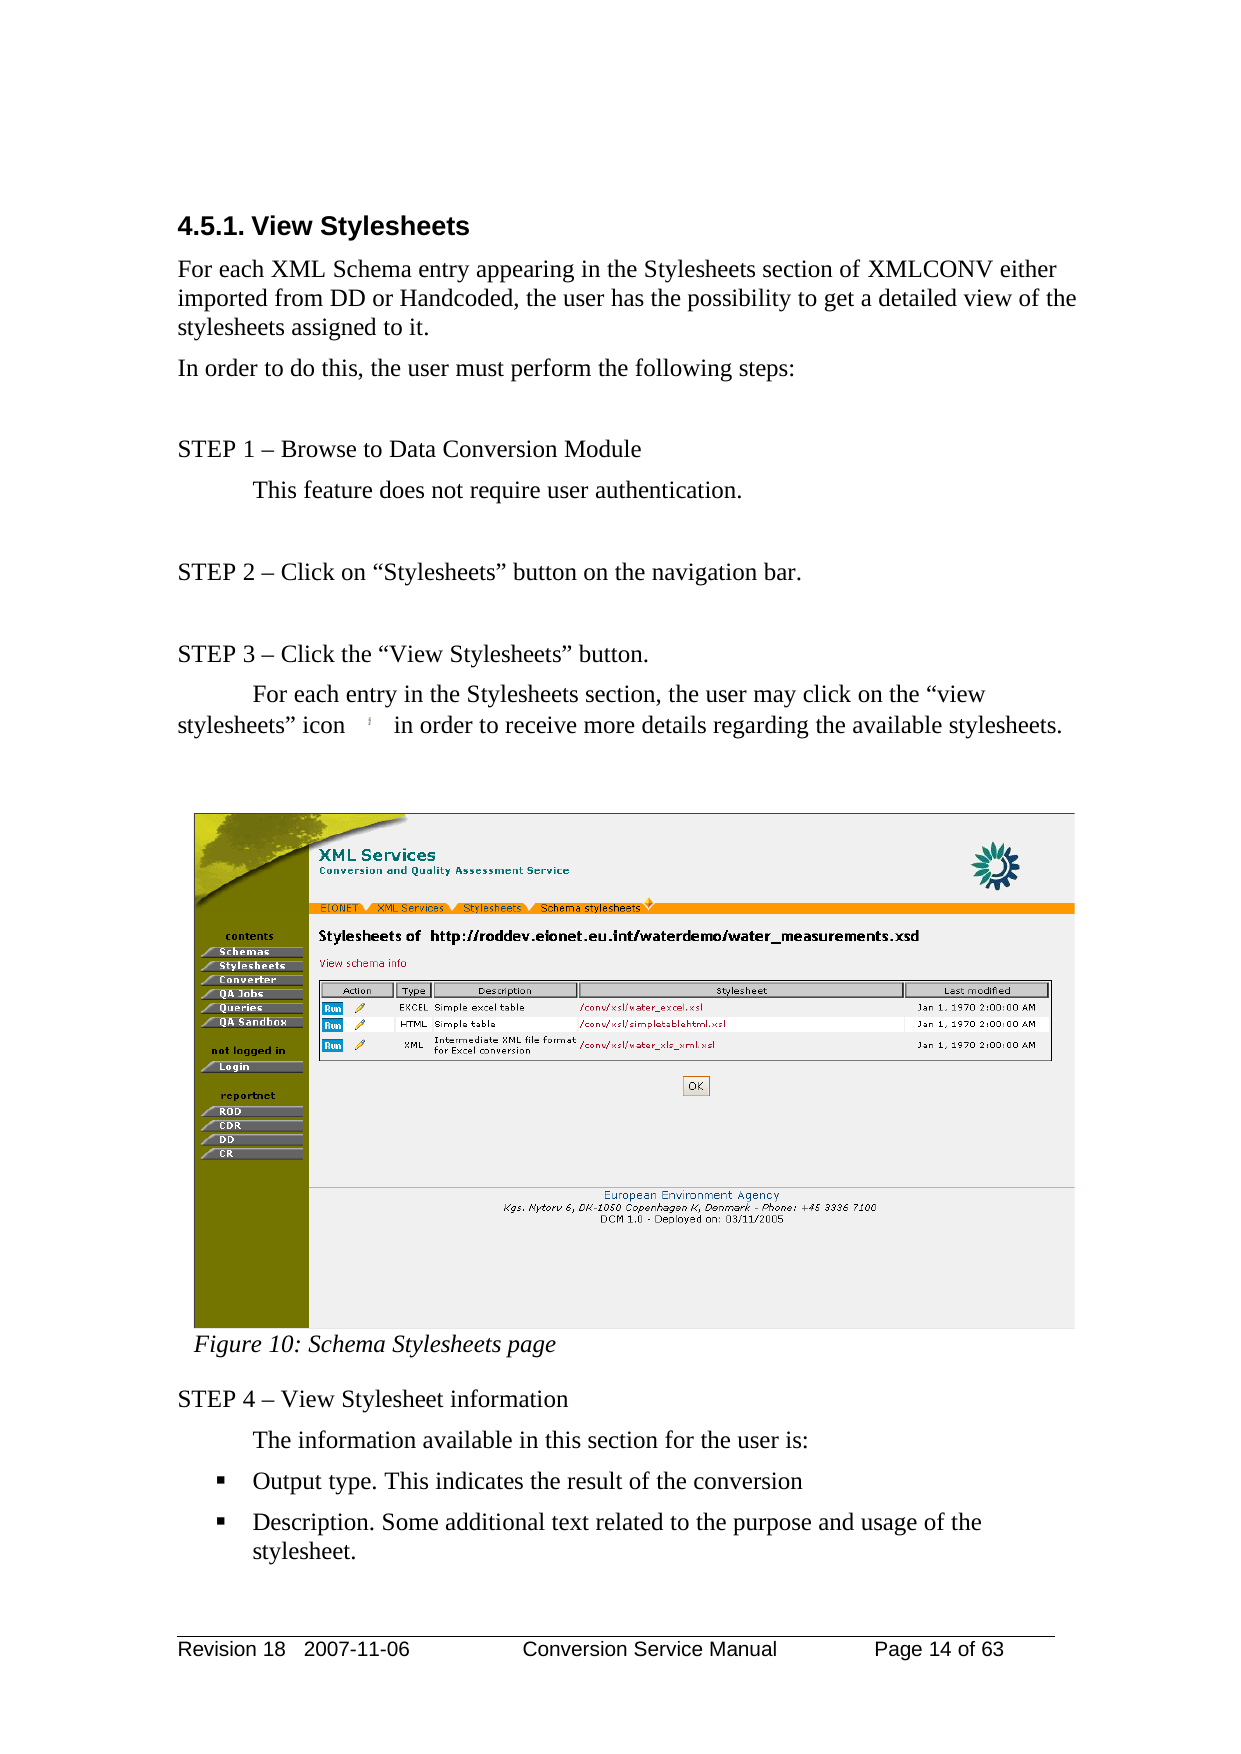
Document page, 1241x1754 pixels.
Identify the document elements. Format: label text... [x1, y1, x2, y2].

text This feature does not require user authentication. [177, 475, 1092, 504]
text In order to do this, the user must perform the following steps: [177, 353, 1092, 382]
text The information available in this section for the user is: [177, 1425, 1092, 1454]
text STEP 1 – Browse to Data Conversion Module [177, 434, 1092, 463]
text For each XML Schema entry appearing in the Stylesheets section of XMLCONV either imported from DD or Handcoded, the user has the possibility to get a detailed view of the stylesheets assigned to it. [177, 254, 1092, 341]
text For each entry in the Stylesheets section, the user may click on the “view stylesheets” icon in order to receive more details regarding the available stylesheets. [177, 679, 1092, 739]
text STEP 3 – Click the “View Stylesheets” button. [177, 638, 1092, 668]
text STEP 2 – Click on “Stylesheets” button on the navigation bar. [177, 557, 1092, 586]
picture [193, 813, 1075, 1329]
text Step 4 – View Stylesheet information [177, 1384, 1092, 1413]
list Description. Some additional text related to the purpose and usage of the stylesheet. [215, 1507, 1092, 1565]
subtitle View Stylesheets [177, 210, 1092, 241]
list Output type. This indicates the result of the conversion [215, 1466, 1092, 1495]
text Figure 10: Schema Stylesheets page [194, 1329, 1074, 1358]
